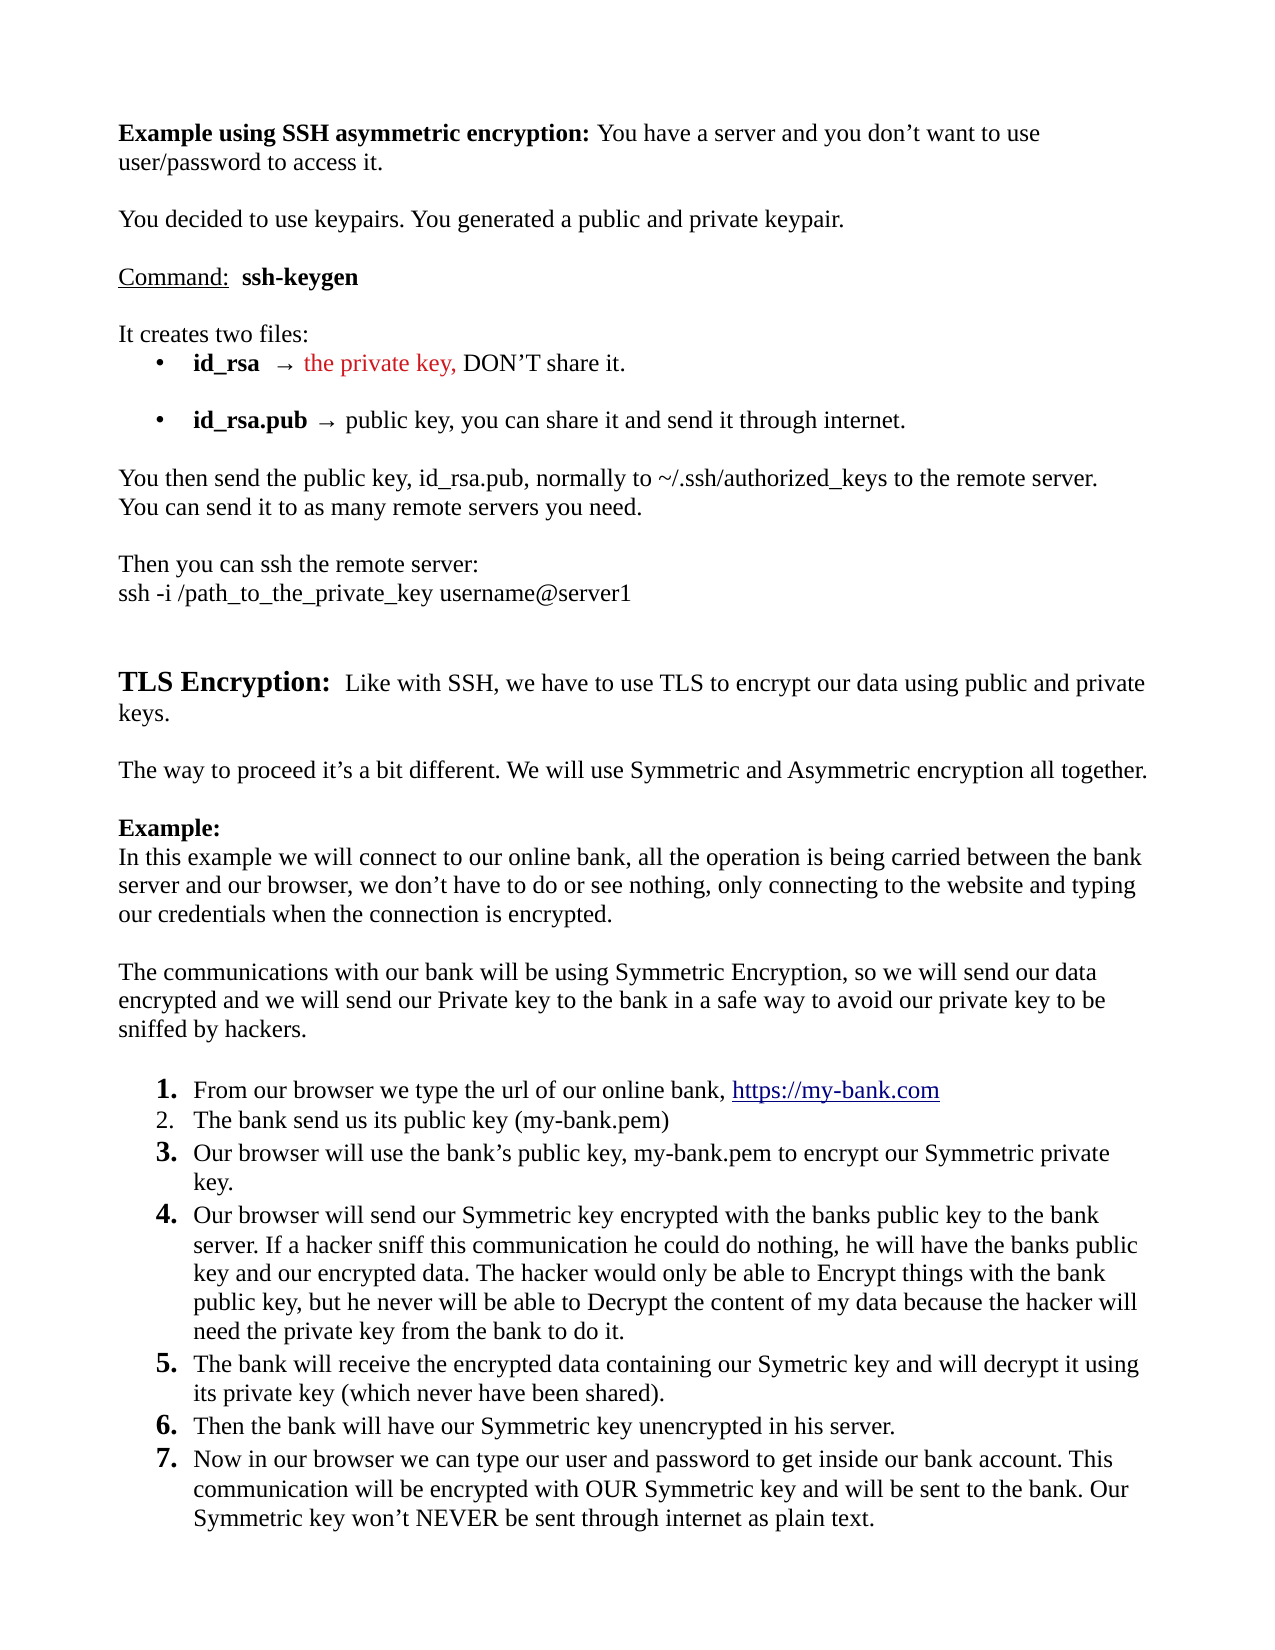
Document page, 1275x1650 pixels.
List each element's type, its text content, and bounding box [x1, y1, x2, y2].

text The communications with our bank will be using Symmetric Encryption, so we will send our data encrypted and we will send our Private key to the bank in a safe way to avoid our private key to be sniffed by hackers. [118, 957, 1157, 1043]
text You then send the public key, id_rsa.pub, normally to ~/.ssh/authorized_keys to the remote server. [118, 463, 1157, 492]
list Now in our browser we can type our user and password to get inside our bank account. This communication will be encrypted with OUR Symmetric key and will be sent to the bank. Our Symmetric key won’t NEVER be sent through internet as plain text. [156, 1441, 1157, 1532]
list id_rsa.pub → public key, you can share it and send it through internet. [156, 406, 1157, 434]
text Example: [118, 813, 1157, 842]
text You can send it to as many remote servers you need. [118, 492, 1157, 521]
text The way to proceed it’s a bit different. We will use Symmetric and Asymmetric encryption all together. [118, 755, 1157, 784]
text In this example we will connect to our online bank, all the operation is being carried between the bank server and our browser, we don’t have to do or see nothing, only connecting to the website and typing our credentials when the connection is encrypted. [118, 842, 1157, 928]
text Example using SSH asymmetric encryption: You have a server and you don’t want to use user/password to access it. [118, 118, 1157, 176]
text It creates two files: [118, 319, 1157, 348]
list Our browser will use the bank’s public key, my-bank.pem to encrypt our Symmetric private key. [156, 1134, 1157, 1196]
text TLS Encryption: Like with SSH, we have to use TLS to encrypt our data using public and private keys. [118, 664, 1157, 727]
list The bank send us its public key (my-bank.pem) [156, 1105, 1157, 1134]
list From our browser we type the url of our online bank, https://my-bank.com [156, 1072, 1157, 1105]
text You decided to use keypairs. You generated a public and private keypair. [118, 204, 1157, 233]
list Our browser will send our Symmetric key encrypted with the banks public key to the bank server. If a hacker sniff this communication he could do nothing, he will have the banks public key and our encrypted data. The hacker would only be able to Encrypt things with the bank public key, but he never will be able to Decrypt the content of my data because the hacker will need the private key from the bank to do it. [156, 1196, 1157, 1345]
list Then the bank will have our Symmetric key unencrypted in his server. [156, 1407, 1157, 1441]
text ssh -i /path_to_the_private_key username@server1 [118, 578, 1157, 607]
list id_rsa → the private key, DON’T share it. [156, 348, 1157, 377]
list The bank will receive the encrypted data containing our Symetric key and will decrypt it using its private key (which never have been shared). [156, 1345, 1157, 1407]
text Then you can ssh the remote server: [118, 549, 1157, 578]
text Command: ssh-keygen [118, 262, 1157, 291]
